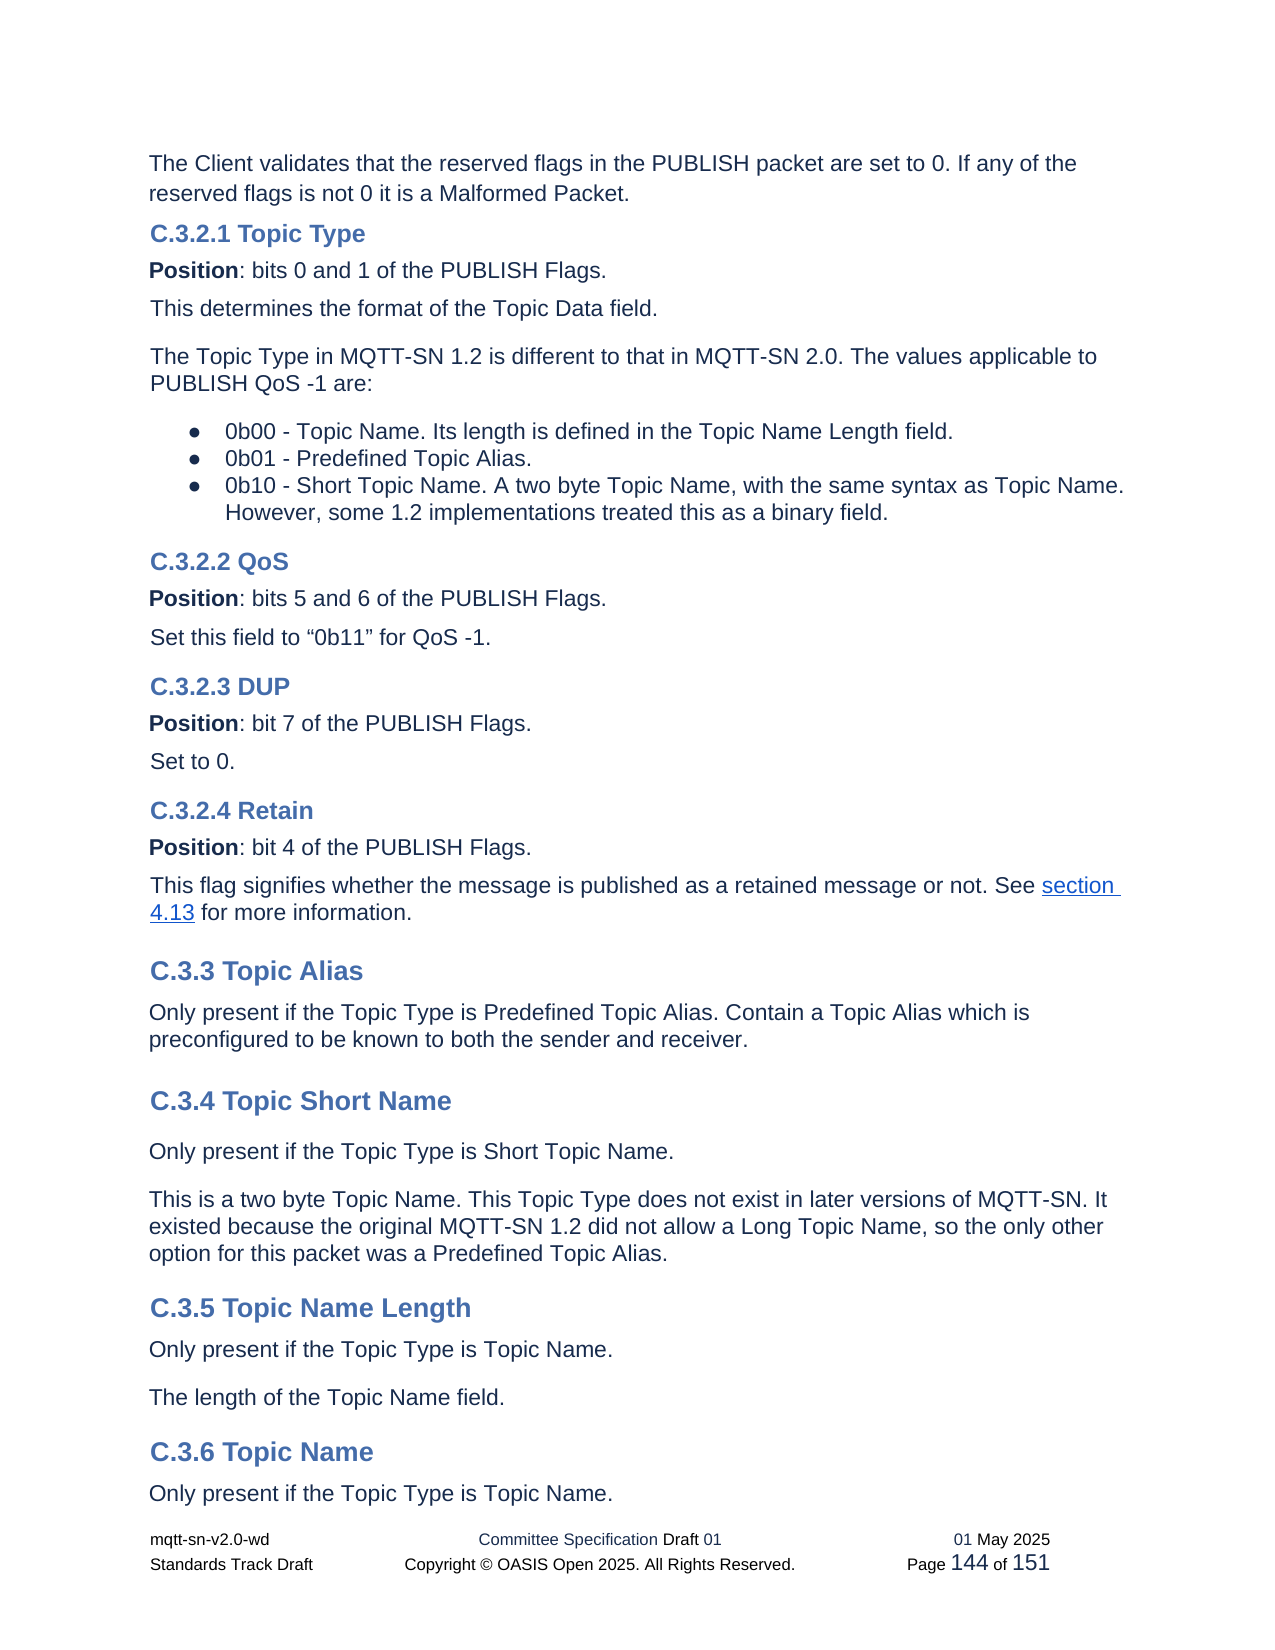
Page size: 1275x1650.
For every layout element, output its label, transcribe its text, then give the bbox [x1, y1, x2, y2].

text Only present if the Topic Type is Short Topic Name. [148, 1138, 1124, 1164]
text This determines the format of the Topic Data field. [150, 295, 1124, 322]
text Only present if the Topic Type is Topic Name. [148, 1336, 1124, 1362]
list 0b00 - Topic Name. Its length is defined in the Topic Name Length field. [187, 418, 1124, 444]
subtitle C.3.2.3 DUP [150, 672, 1124, 700]
text Position: bits 0 and 1 of the PUBLISH Flags. [148, 257, 1124, 283]
subtitle C.3.6 Topic Name [150, 1436, 1124, 1467]
text Position: bits 5 and 6 of the PUBLISH Flags. [148, 585, 1124, 612]
text The Client validates that the reserved flags in the PUBLISH packet are set to 0. If any of the reserved flags is not 0 it is a Malformed Packet. [148, 150, 1124, 207]
subtitle C.3.4 Topic Short Name [150, 1085, 1124, 1116]
subtitle C.3.5 Topic Name Length [150, 1292, 1124, 1323]
text The Topic Type in MQTT-SN 1.2 is different to that in MQTT-SN 2.0. The values applicable to PUBLISH QoS -1 are: [150, 343, 1124, 397]
subtitle C.3.2.2 QoS [150, 547, 1124, 576]
text Set this field to “0b11” for QoS -1. [150, 624, 1124, 650]
text Only present if the Topic Type is Topic Name. [148, 1479, 1124, 1506]
text This is a two byte Topic Name. This Topic Type does not exist in later versions of MQTT-SN. It existed because the original MQTT-SN 1.2 did not allow a Long Topic Name, so the only other option for this packet was a Predefined Topic Alias. [148, 1186, 1124, 1266]
text Only present if the Topic Type is Predefined Topic Alias. Contain a Topic Alias which is preconfigured to be known to both the sender and receiver. [148, 999, 1124, 1052]
list 0b01 - Predefined Topic Alias. [187, 445, 1124, 472]
text This flag signifies whether the message is published as a retained message or not. See section 4.13 for more information. [150, 872, 1124, 925]
subtitle C.3.2.4 Retain [150, 796, 1124, 825]
subtitle C.3.2.1 Topic Type [150, 219, 1124, 247]
text Position: bit 7 of the PUBLISH Flags. [148, 709, 1124, 736]
text Set to 0. [150, 748, 1124, 774]
list 0b10 - Short Topic Name. A two byte Topic Name, with the same syntax as Topic Name. However, some 1.2 implementations treated this as a binary field. [187, 472, 1124, 526]
text The length of the Topic Name field. [148, 1384, 1124, 1410]
subtitle C.3.3 Topic Alias [150, 955, 1124, 986]
text Position: bit 4 of the PUBLISH Flags. [148, 834, 1124, 860]
